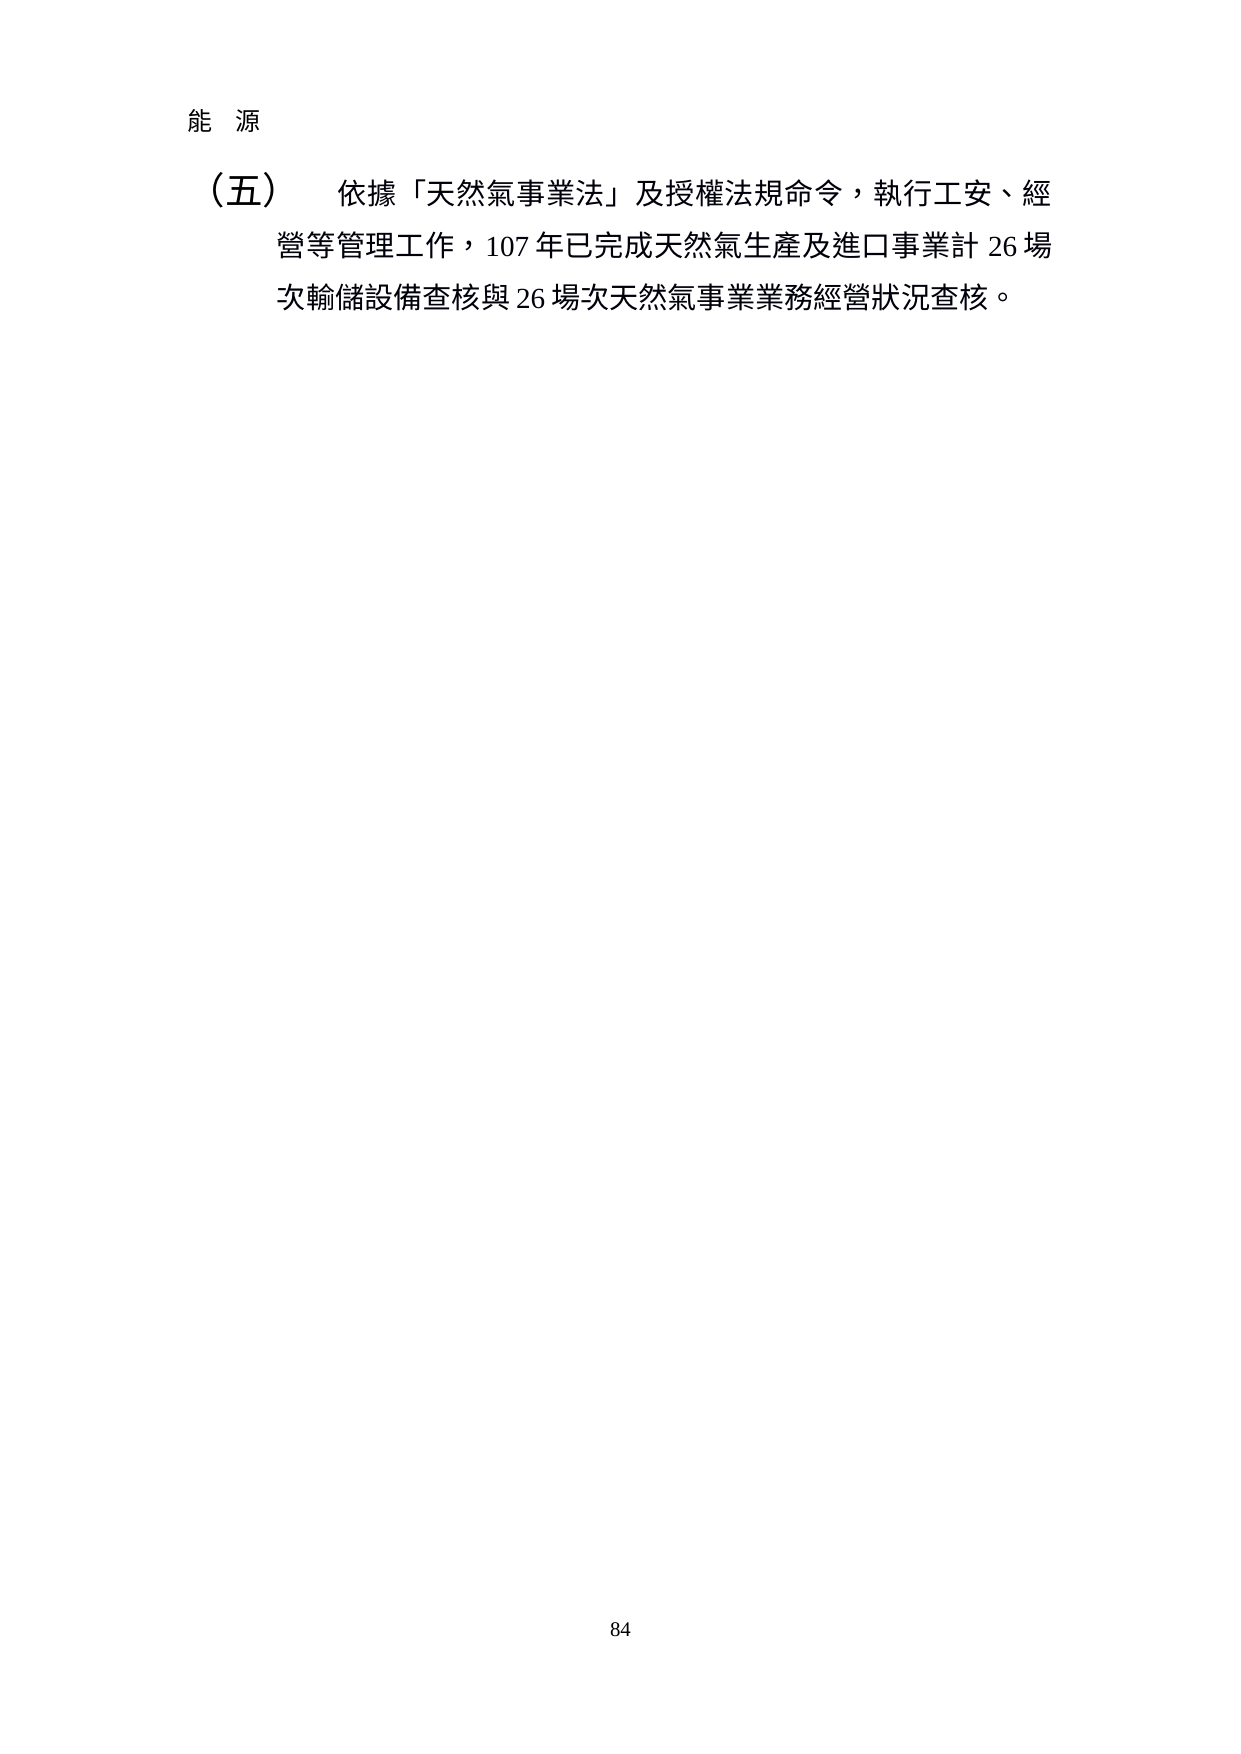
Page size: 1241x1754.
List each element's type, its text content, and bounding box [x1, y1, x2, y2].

list 依據「天然氣事業法」及授權法規命令，執行工安、經營等管理工作，107年已完成天然氣生產及進口事業計26場次輸儲設備查核與26場次天然氣事業業務經營狀況查核。 [187, 162, 1053, 319]
